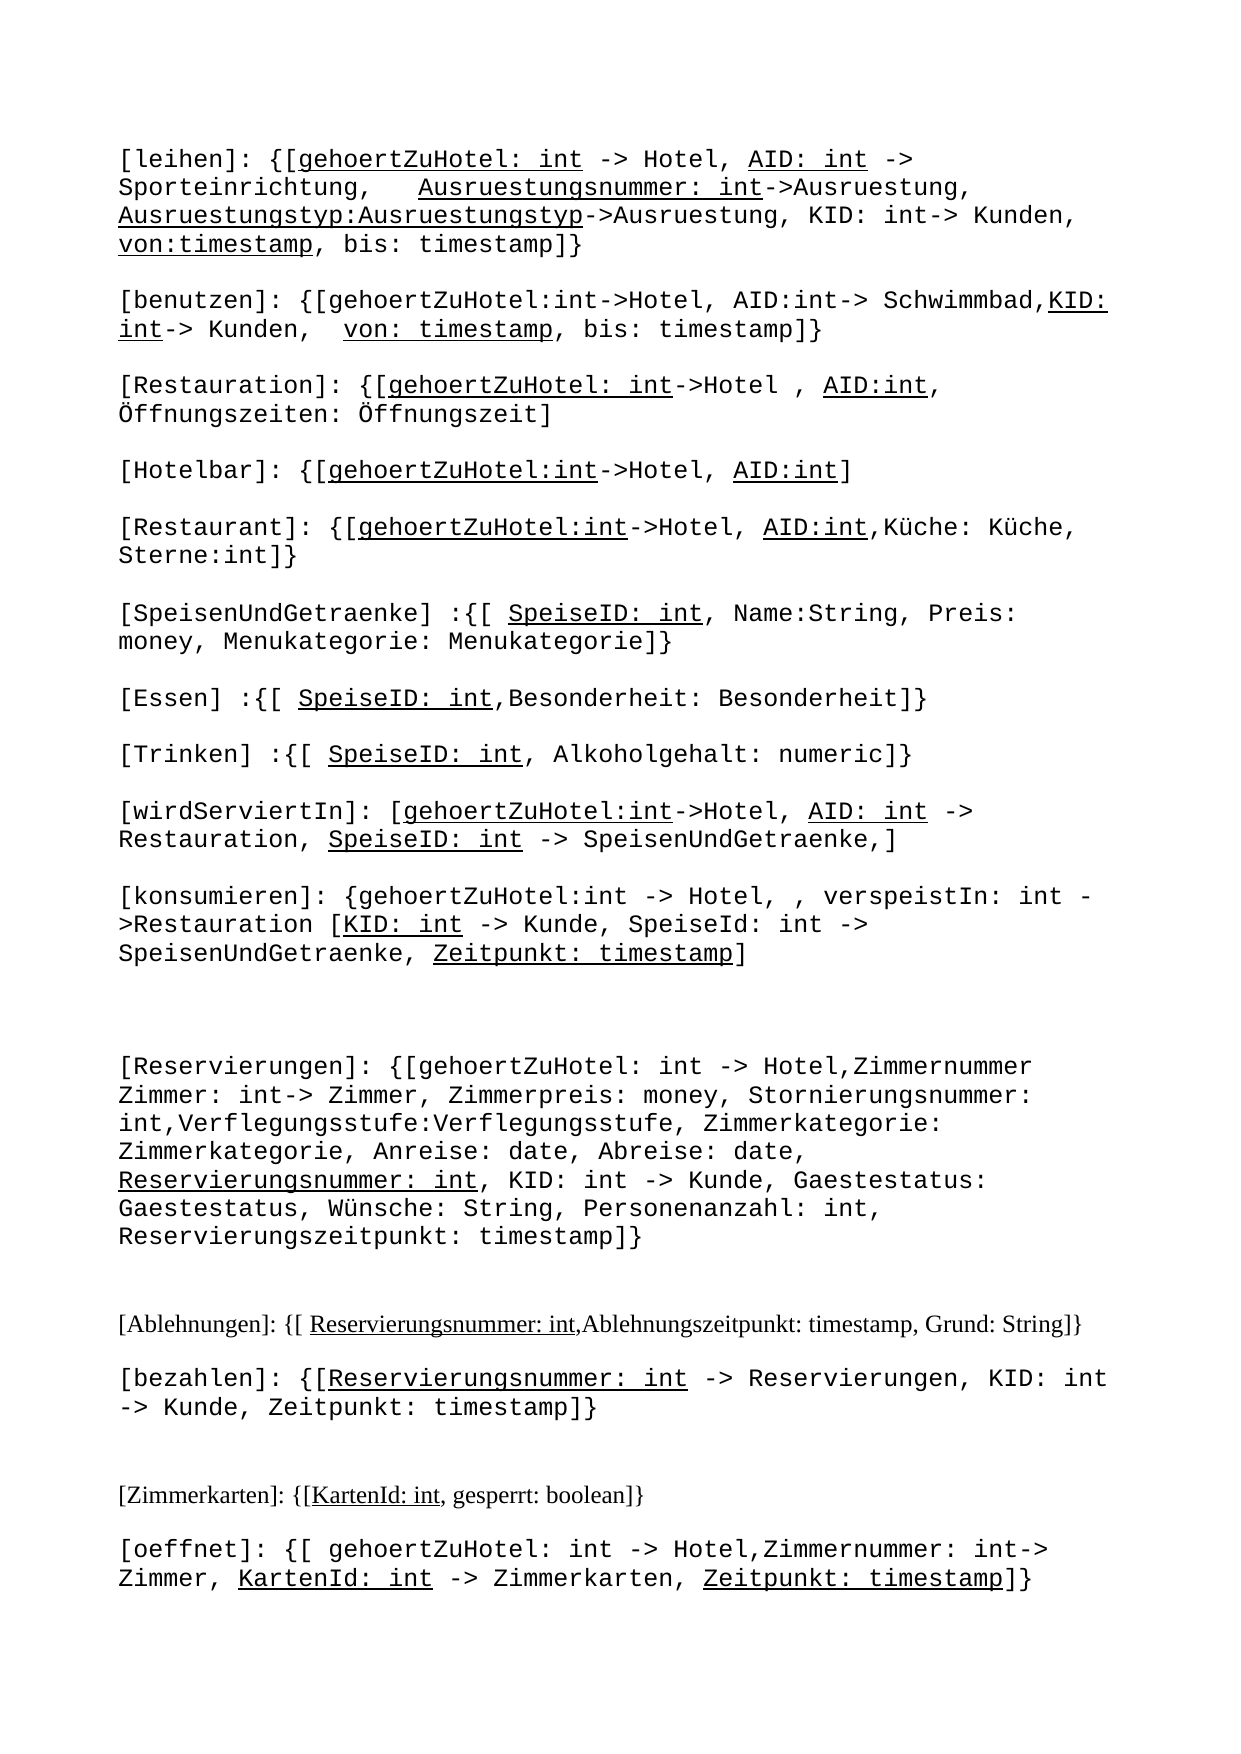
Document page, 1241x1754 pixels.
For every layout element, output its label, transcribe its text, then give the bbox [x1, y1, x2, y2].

text [benutzen]: {[gehoertZuHotel:int->Hotel, AID:int-> Schwimmbad,KID: int-> Kunden, von: timestamp, bis: timestamp]} [118, 288, 1122, 345]
text [oeffnet]: {[ gehoertZuHotel: int -> Hotel,Zimmernummer: int-> Zimmer, KartenId: int -> Zimmerkarten, Zeitpunkt: timestamp]} [118, 1537, 1122, 1593]
text [Ablehnungen]: {[ Reservierungsnummer: int,Ablehnungszeitpunkt: timestamp, Grund: String]} [118, 1309, 1122, 1338]
text [wirdServiertIn]: [gehoertZuHotel:int->Hotel, AID: int -> Restauration, SpeiseID: int -> SpeisenUndGetraenke,] [118, 798, 1122, 855]
text [Reservierungen]: {[gehoertZuHotel: int -> Hotel,Zimmernummer Zimmer: int-> Zimmer, Zimmerpreis: money, Stornierungsnummer: int,Verflegungsstufe:Verflegungsstufe, Zimmerkategorie: Zimmerkategorie, Anreise: date, Abreise: date, Reservierungsnummer: int, KID: int -> Kunde, Gaestestatus: Gaestestatus, Wünsche: String, Personenanzahl: int, Reservierungszeitpunkt: timestamp]} [118, 1054, 1122, 1252]
text [Zimmerkarten]: {[KartenId: int, gesperrt: boolean]} [118, 1480, 1122, 1508]
text [Essen] :{[ SpeiseID: int,Besonderheit: Besonderheit]} [118, 685, 1122, 713]
text [Hotelbar]: {[gehoertZuHotel:int->Hotel, AID:int] [118, 458, 1122, 486]
text [Restauration]: {[gehoertZuHotel: int->Hotel , AID:int, Öffnungszeiten: Öffnungszeit] [118, 373, 1122, 430]
text [leihen]: {[gehoertZuHotel: int -> Hotel, AID: int -> Sporteinrichtung, Ausruestungsnummer: int->Ausruestung, Ausruestungstyp:Ausruestungstyp->Ausruestung, KID: int-> Kunden, von:timestamp, bis: timestamp]} [118, 146, 1122, 260]
text [konsumieren]: {gehoertZuHotel:int -> Hotel, , verspeistIn: int ->Restauration [KID: int -> Kunde, SpeiseId: int -> SpeisenUndGetraenke, Zeitpunkt: timestamp] [118, 883, 1122, 968]
text [Restaurant]: {[gehoertZuHotel:int->Hotel, AID:int,Küche: Küche, Sterne:int]} [118, 515, 1122, 571]
text [Trinken] :{[ SpeiseID: int, Alkoholgehalt: numeric]} [118, 742, 1122, 770]
text [SpeisenUndGetraenke] :{[ SpeiseID: int, Name:String, Preis: money, Menukategorie: Menukategorie]} [118, 600, 1122, 657]
text [bezahlen]: {[Reservierungsnummer: int -> Reservierungen, KID: int -> Kunde, Zeitpunkt: timestamp]} [118, 1366, 1122, 1423]
